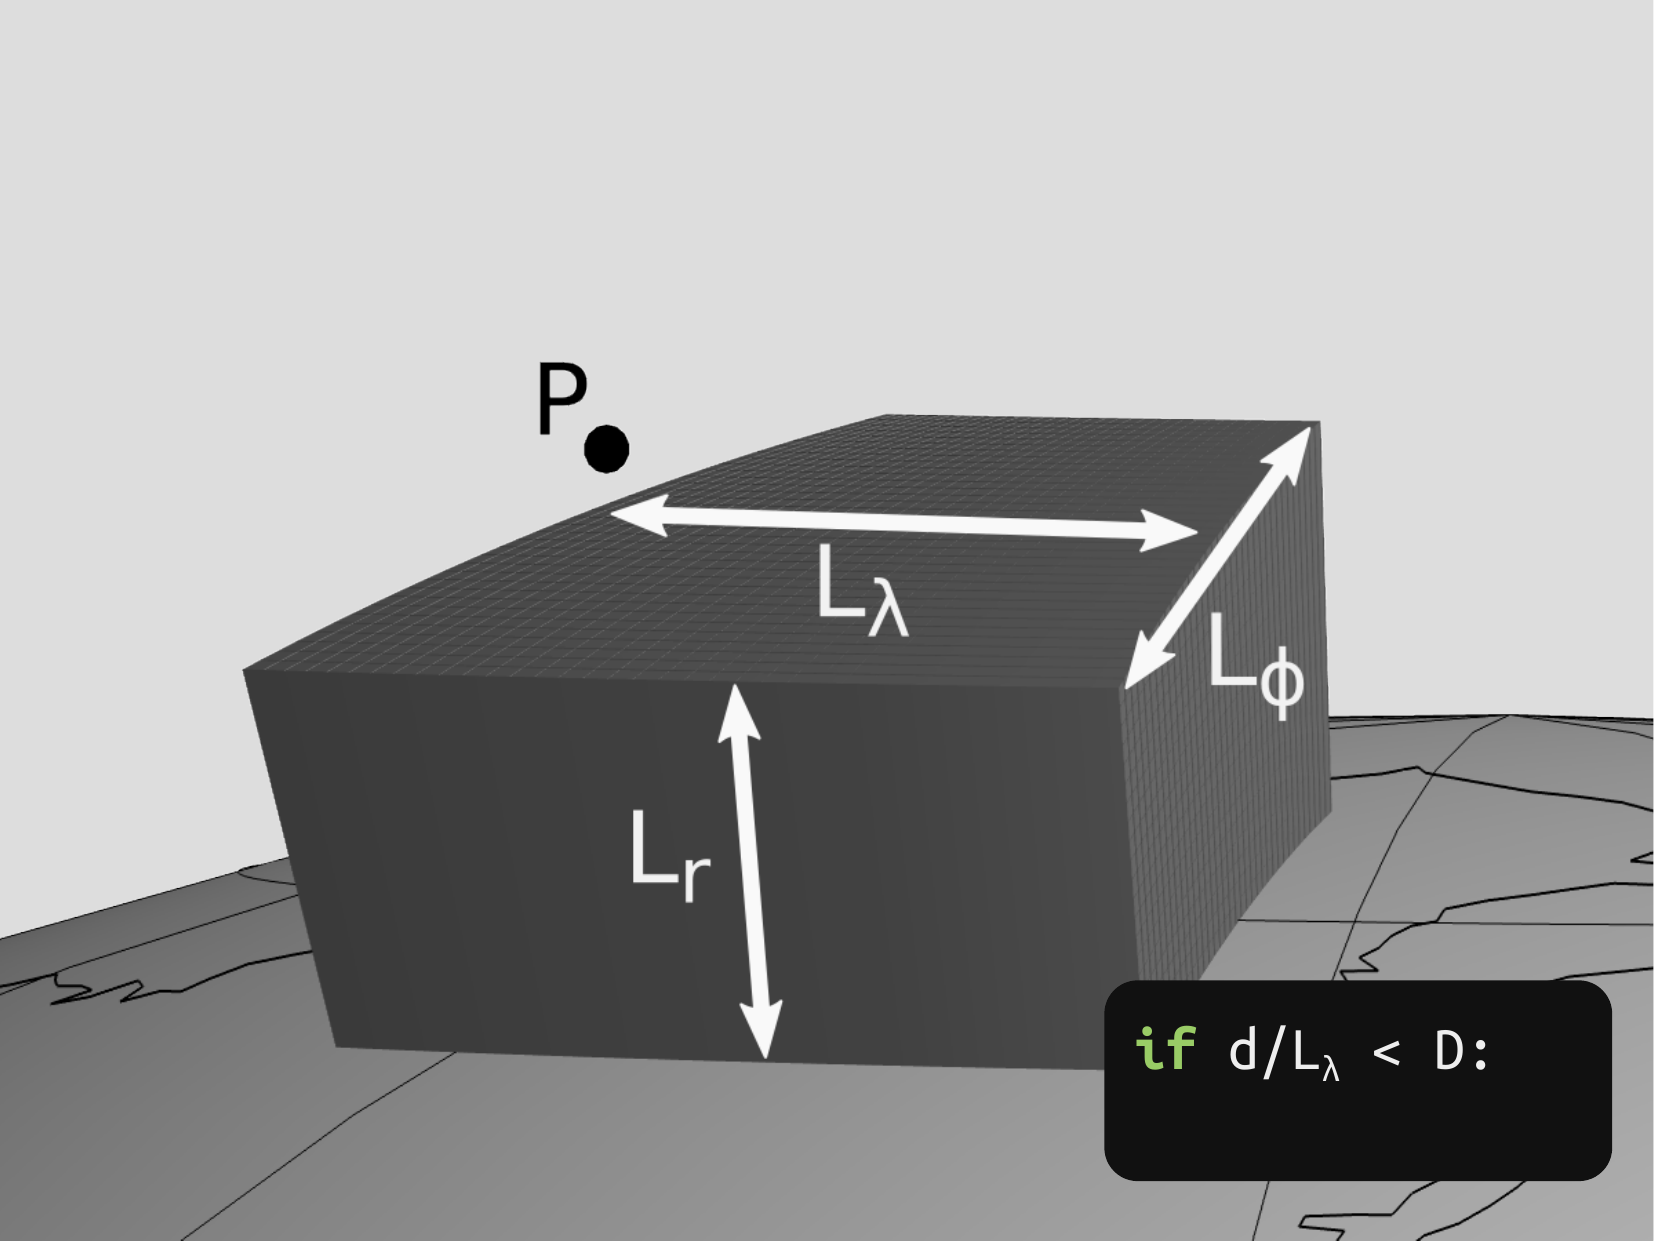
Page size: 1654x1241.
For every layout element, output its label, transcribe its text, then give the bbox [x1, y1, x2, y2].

text_box [1104, 980, 1613, 1182]
picture [0, 317, 1654, 1241]
text_box [448, 980, 768, 1051]
text_box if d/Lλ < D: [1119, 1009, 1585, 1166]
